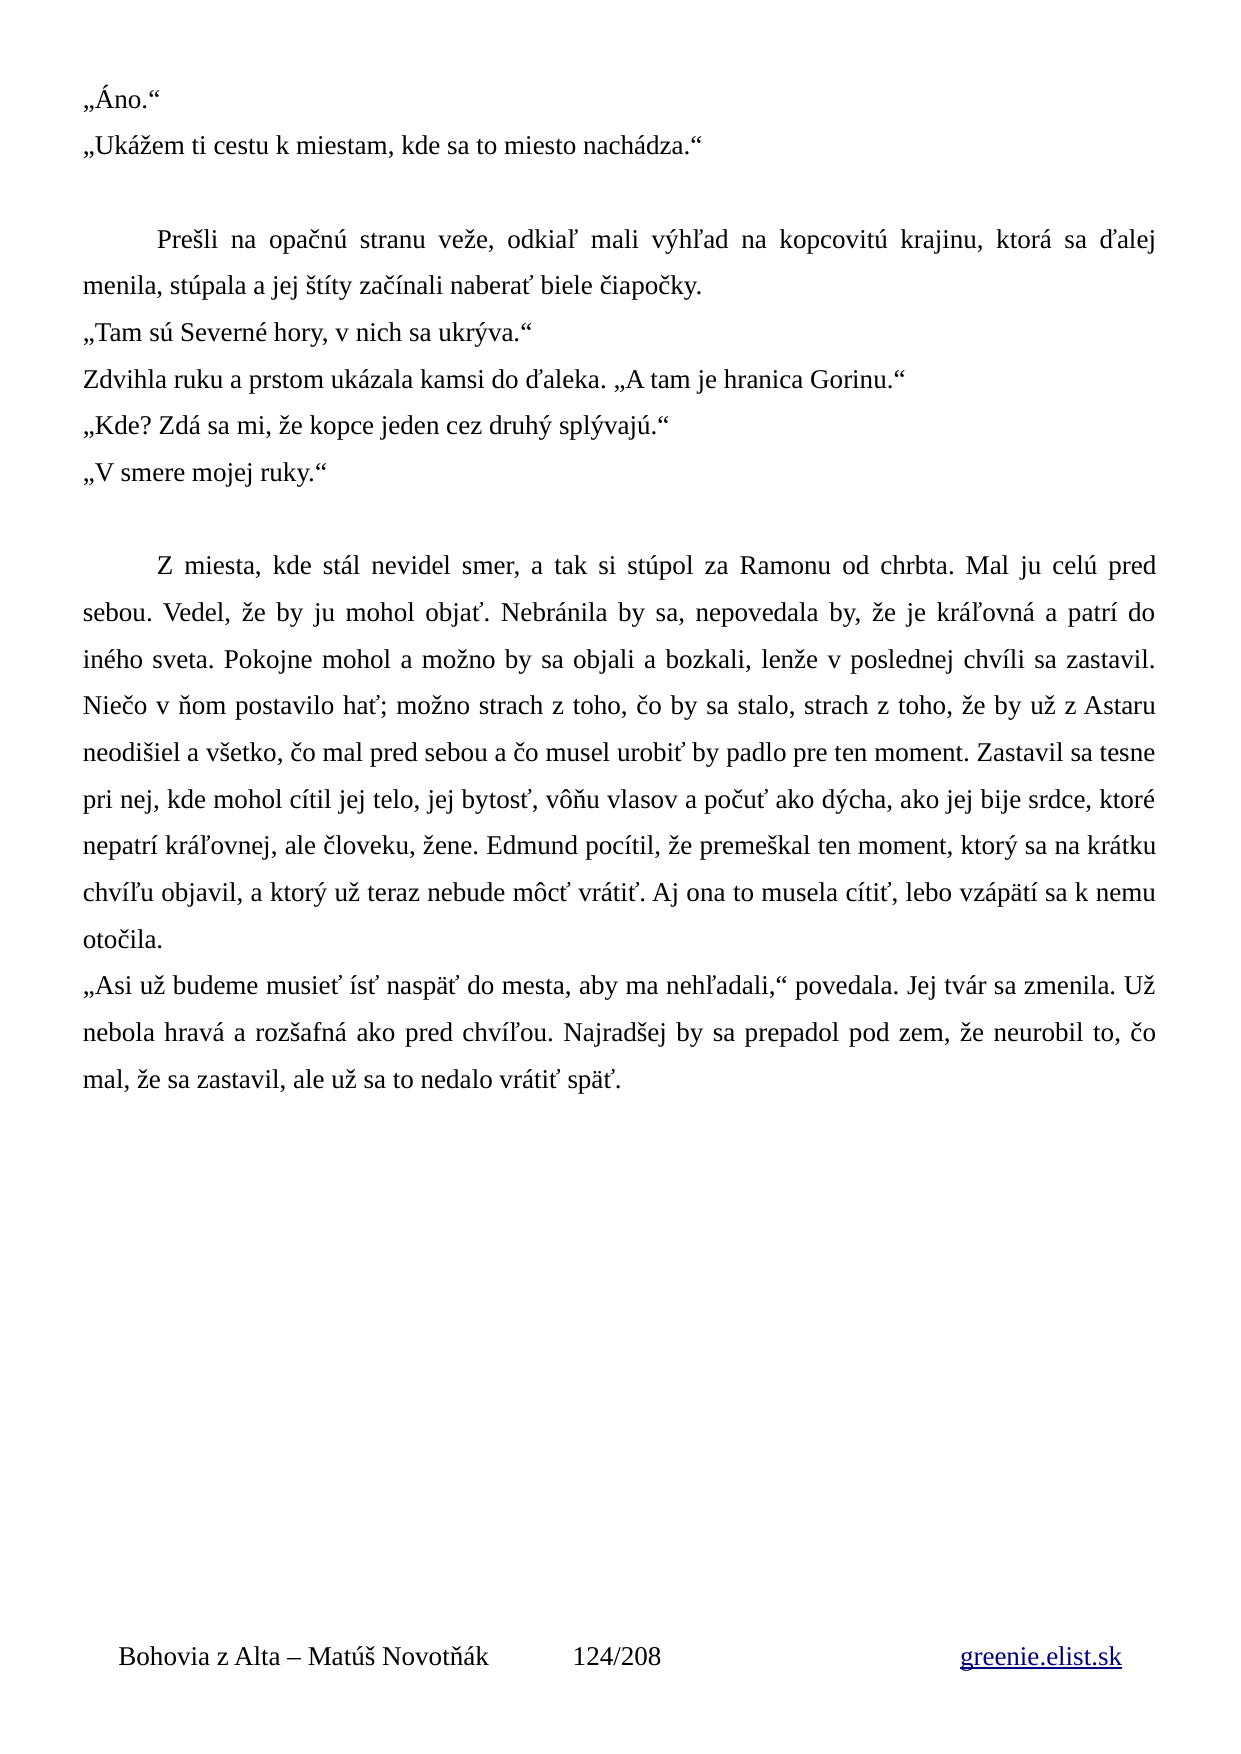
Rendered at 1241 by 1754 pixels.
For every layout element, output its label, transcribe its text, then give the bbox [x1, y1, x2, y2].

text „Áno.“ [83, 83, 1157, 114]
text Z miesta, kde stál nevidel smer, a tak si stúpol za Ramonu od chrbta. Mal ju celú pred sebou. Vedel, že by ju mohol objať. Nebránila by sa, nepovedala by, že je kráľovná a patrí do iného sveta. Pokojne mohol a možno by sa objali a bozkali, lenže v poslednej chvíli sa zastavil. Niečo v ňom postavilo hať; možno strach z toho, čo by sa stalo, strach z toho, že by už z Astaru neodišiel a všetko, čo mal pred sebou a čo musel urobiť by padlo pre ten moment. Zastavil sa tesne pri nej, kde mohol cítil jej telo, jej bytosť, vôňu vlasov a počuť ako dýcha, ako jej bije srdce, ktoré nepatrí kráľovnej, ale človeku, žene. Edmund pocítil, že premeškal ten moment, ktorý sa na krátku chvíľu objavil, a ktorý už teraz nebude môcť vrátiť. Aj ona to musela cítiť, lebo vzápätí sa k nemu otočila. [83, 549, 1157, 954]
text Zdvihla ruku a prstom ukázala kamsi do ďaleka. „A tam je hranica Gorinu.“ [83, 363, 1157, 394]
text „Tam sú Severné hory, v nich sa ukrýva.“ [83, 316, 1157, 347]
text „Ukážem ti cestu k miestam, kde sa to miesto nachádza.“ [83, 129, 1157, 161]
text Prešli na opačnú stranu veže, odkiaľ mali výhľad na kopcovitú krajinu, ktorá sa ďalej menila, stúpala a jej štíty začínali naberať biele čiapočky. [83, 223, 1157, 301]
text „Kde? Zdá sa mi, že kopce jeden cez druhý splývajú.“ [83, 409, 1157, 441]
text „V smere mojej ruky.“ [83, 456, 1157, 487]
text „Asi už budeme musieť ísť naspäť do mesta, aby ma nehľadali,“ povedala. Jej tvár sa zmenila. Už nebola hravá a rozšafná ako pred chvíľou. Najradšej by sa prepadol pod zem, že neurobil to, čo mal, že sa zastavil, ale už sa to nedalo vrátiť späť. [83, 969, 1157, 1094]
